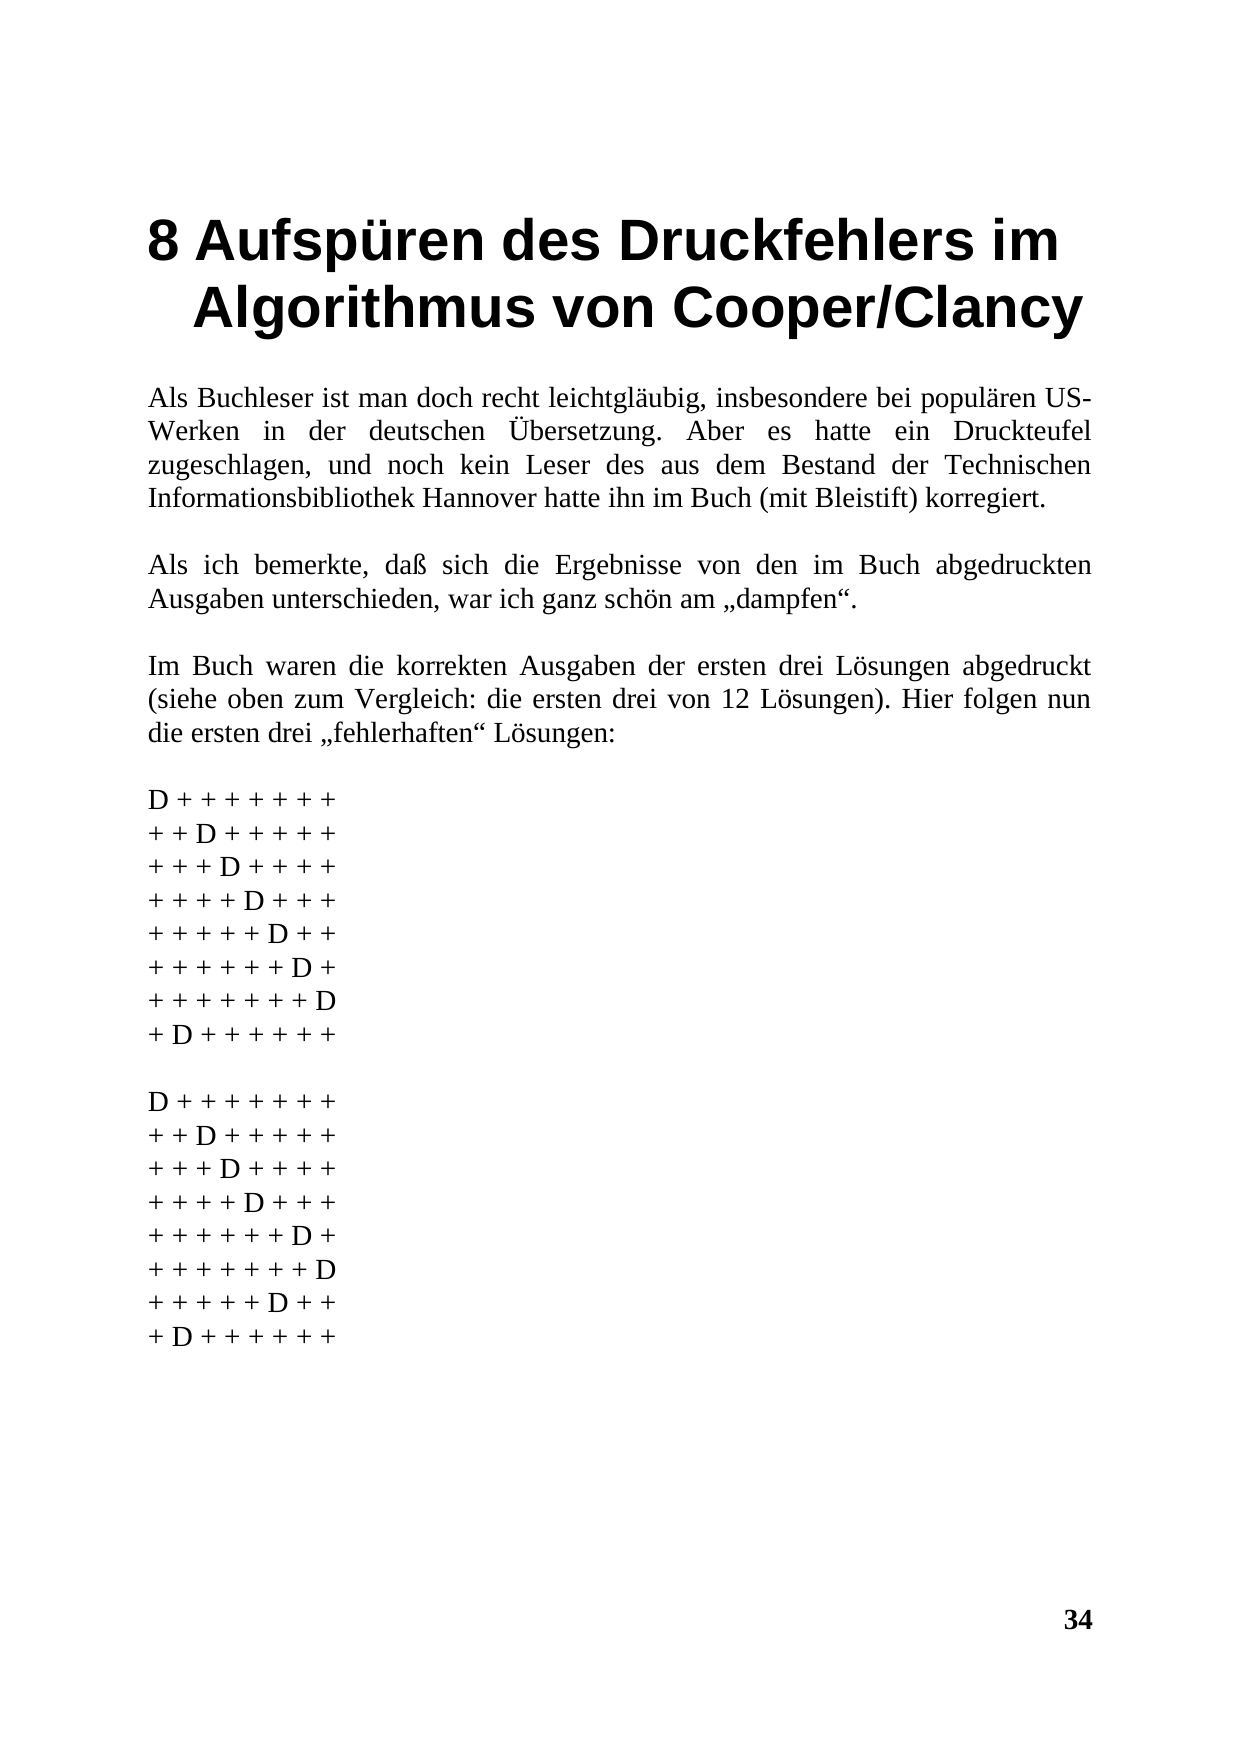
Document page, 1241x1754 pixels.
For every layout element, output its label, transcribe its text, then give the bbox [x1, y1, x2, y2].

text + + + D + + + + [148, 849, 1093, 883]
text Als ich bemerkte, daß sich die Ergebnisse von den im Buch abgedruckten Ausgaben unterschieden, war ich ganz schön am „dampfen“. [148, 548, 1093, 615]
text + + + + + D + + [148, 1286, 1093, 1319]
text Als Buchleser ist man doch recht leichtgläubig, insbesondere bei populären US-Werken in der deutschen Übersetzung. Aber es hatte ein Druckteufel zugeschlagen, und noch kein Leser des aus dem Bestand der Technischen Informationsbibliothek Hannover hatte ihn im Buch (mit Bleistift) korregiert. [148, 380, 1093, 514]
text + + + + D + + + [148, 883, 1093, 917]
text + + + + D + + + [148, 1185, 1093, 1218]
text Im Buch waren die korrekten Ausgaben der ersten drei Lösungen abgedruckt (siehe oben zum Vergleich: die ersten drei von 12 Lösungen). Hier folgen nun die ersten drei „fehlerhaften“ Lösungen: [148, 648, 1093, 749]
text + + + + + + D + [148, 1218, 1093, 1252]
text + + + D + + + + [148, 1151, 1093, 1185]
text + + + + + + D + [148, 950, 1093, 984]
text + + + + + D + + [148, 917, 1093, 950]
text + D + + + + + + [148, 1017, 1093, 1051]
text D + + + + + + + [148, 1084, 1093, 1118]
subtitle 8 Aufspüren des Druckfehlers im Algorithmus von Cooper/Clancy [148, 205, 1093, 340]
text + + + + + + + D [148, 1252, 1093, 1286]
text + + + + + + + D [148, 984, 1093, 1017]
text + D + + + + + + [148, 1319, 1093, 1353]
text + + D + + + + + [148, 1118, 1093, 1151]
text D + + + + + + + [148, 782, 1093, 816]
text + + D + + + + + [148, 816, 1093, 849]
